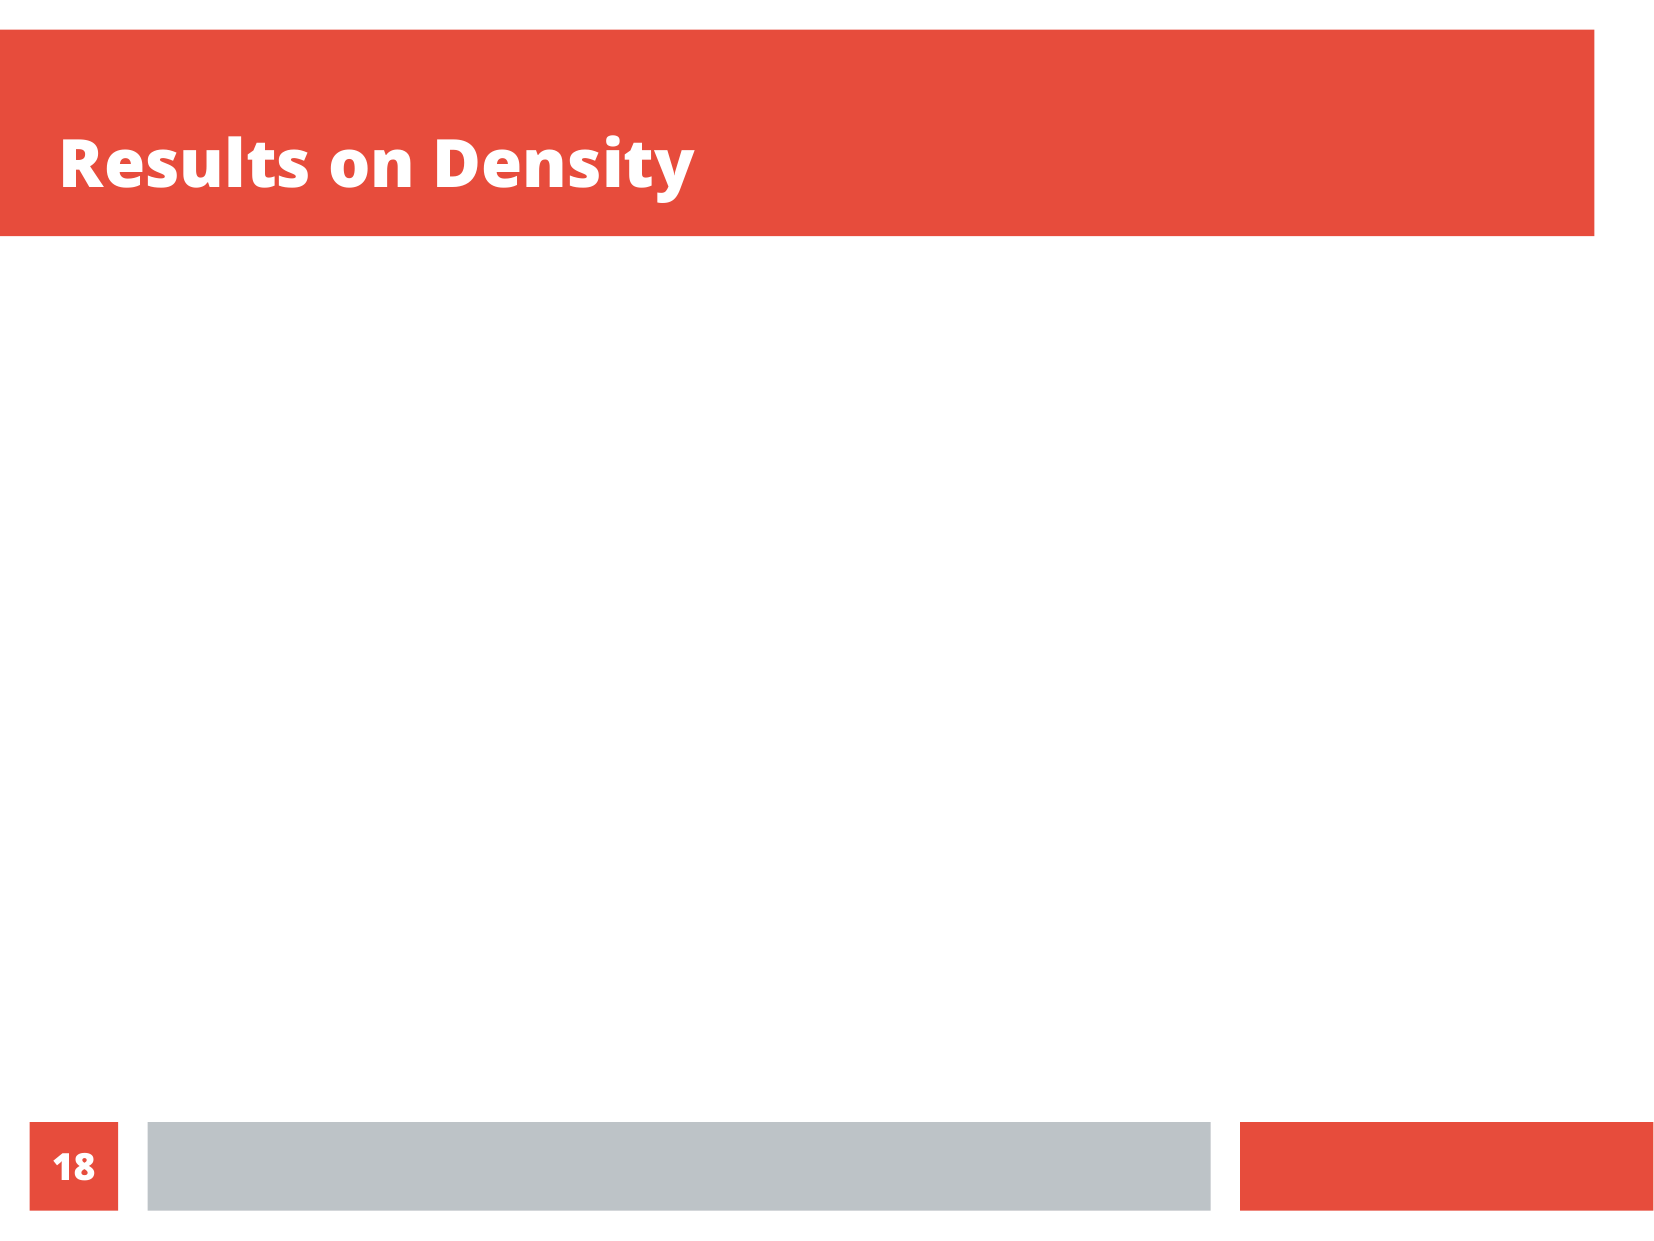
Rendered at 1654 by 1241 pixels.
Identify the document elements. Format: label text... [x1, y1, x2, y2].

title Results on Density [59, 59, 1595, 207]
